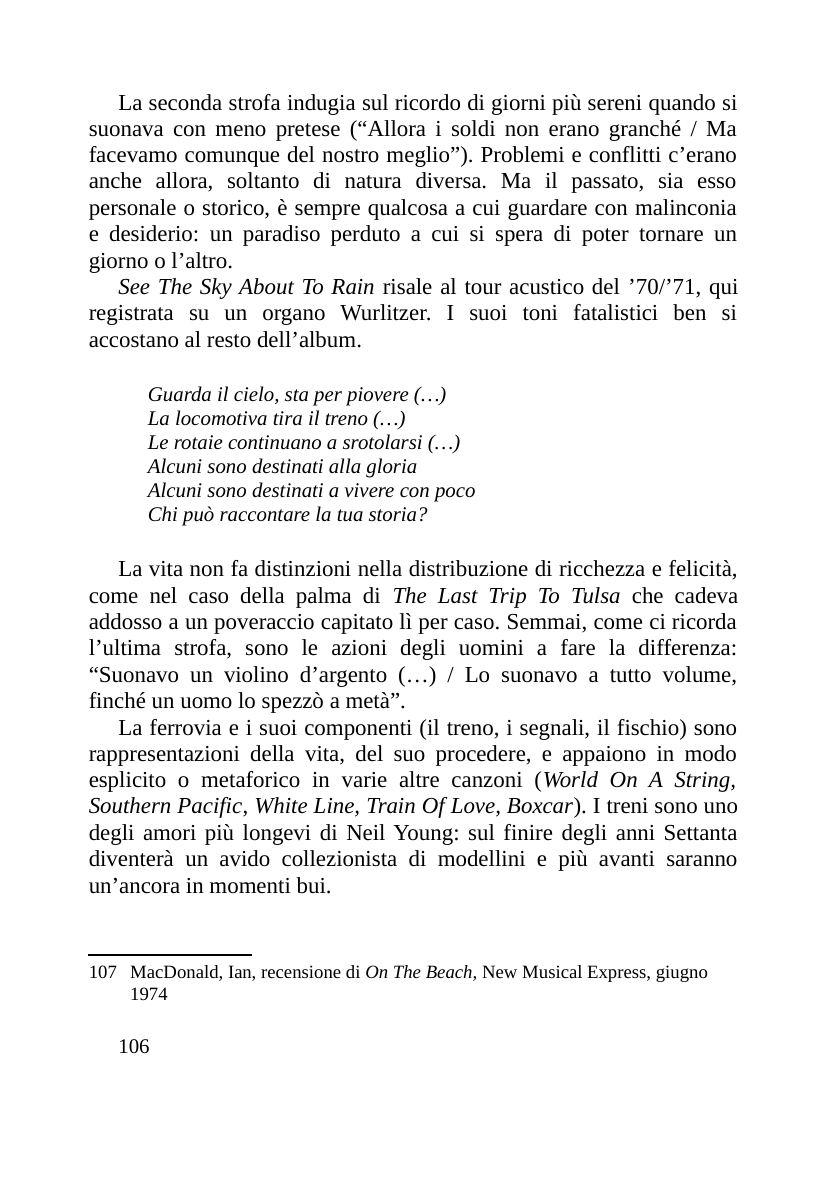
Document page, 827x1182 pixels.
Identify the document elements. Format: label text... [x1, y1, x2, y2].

text Chi può raccontare la tua storia? [88, 502, 738, 526]
text Alcuni sono destinati alla gloria [88, 454, 738, 478]
text Alcuni sono destinati a vivere con poco [88, 478, 738, 502]
text La seconda strofa indugia sul ricordo di giorni più sereni quando si suonava con meno pretese (“Allora i soldi non erano granché / Ma facevamo comunque del nostro meglio”). Problemi e conflitti c’erano anche allora, soltanto di natura diversa. Ma il passato, sia esso personale o storico, è sempre qualcosa a cui guardare con malinconia e desiderio: un paradiso perduto a cui si spera di poter tornare un giorno o l’altro. [88, 88, 738, 273]
text Le rotaie continuano a srotolarsi (…) [88, 430, 738, 454]
text La ferrovia e i suoi componenti (il treno, i segnali, il fischio) sono rappresentazioni della vita, del suo procedere, e appaiono in modo esplicito o metaforico in varie altre canzoni (World On A String, Southern Pacific, White Line, Train Of Love, Boxcar). I treni sono uno degli amori più longevi di Neil Young: sul finire degli anni Settanta diventerà un avido collezionista di modellini e più avanti saranno un’ancora in momenti bui. [88, 713, 738, 898]
text La locomotiva tira il treno (…) [88, 406, 738, 430]
text Guarda il cielo, sta per piovere (…) [88, 382, 738, 406]
text See The Sky About To Rain risale al tour acustico del ’70/’71, qui registrata su un organo Wurlitzer. I suoi toni fatalistici ben si accostano al resto dell’album. [88, 273, 738, 352]
text MacDonald, Ian, recensione di On The Beach, New Musical Express, giugno 1974 [88, 961, 738, 1004]
text La vita non fa distinzioni nella distribuzione di ricchezza e felicità, come nel caso della palma di The Last Trip To Tulsa che cadeva addosso a un poveraccio capitato lì per caso. Semmai, come ci ricorda l’ultima strofa, sono le azioni degli uomini a fare la differenza: “Suonavo un violino d’argento (…) / Lo suonavo a tutto volume, finché un uomo lo spezzò a metà”. [88, 555, 738, 713]
